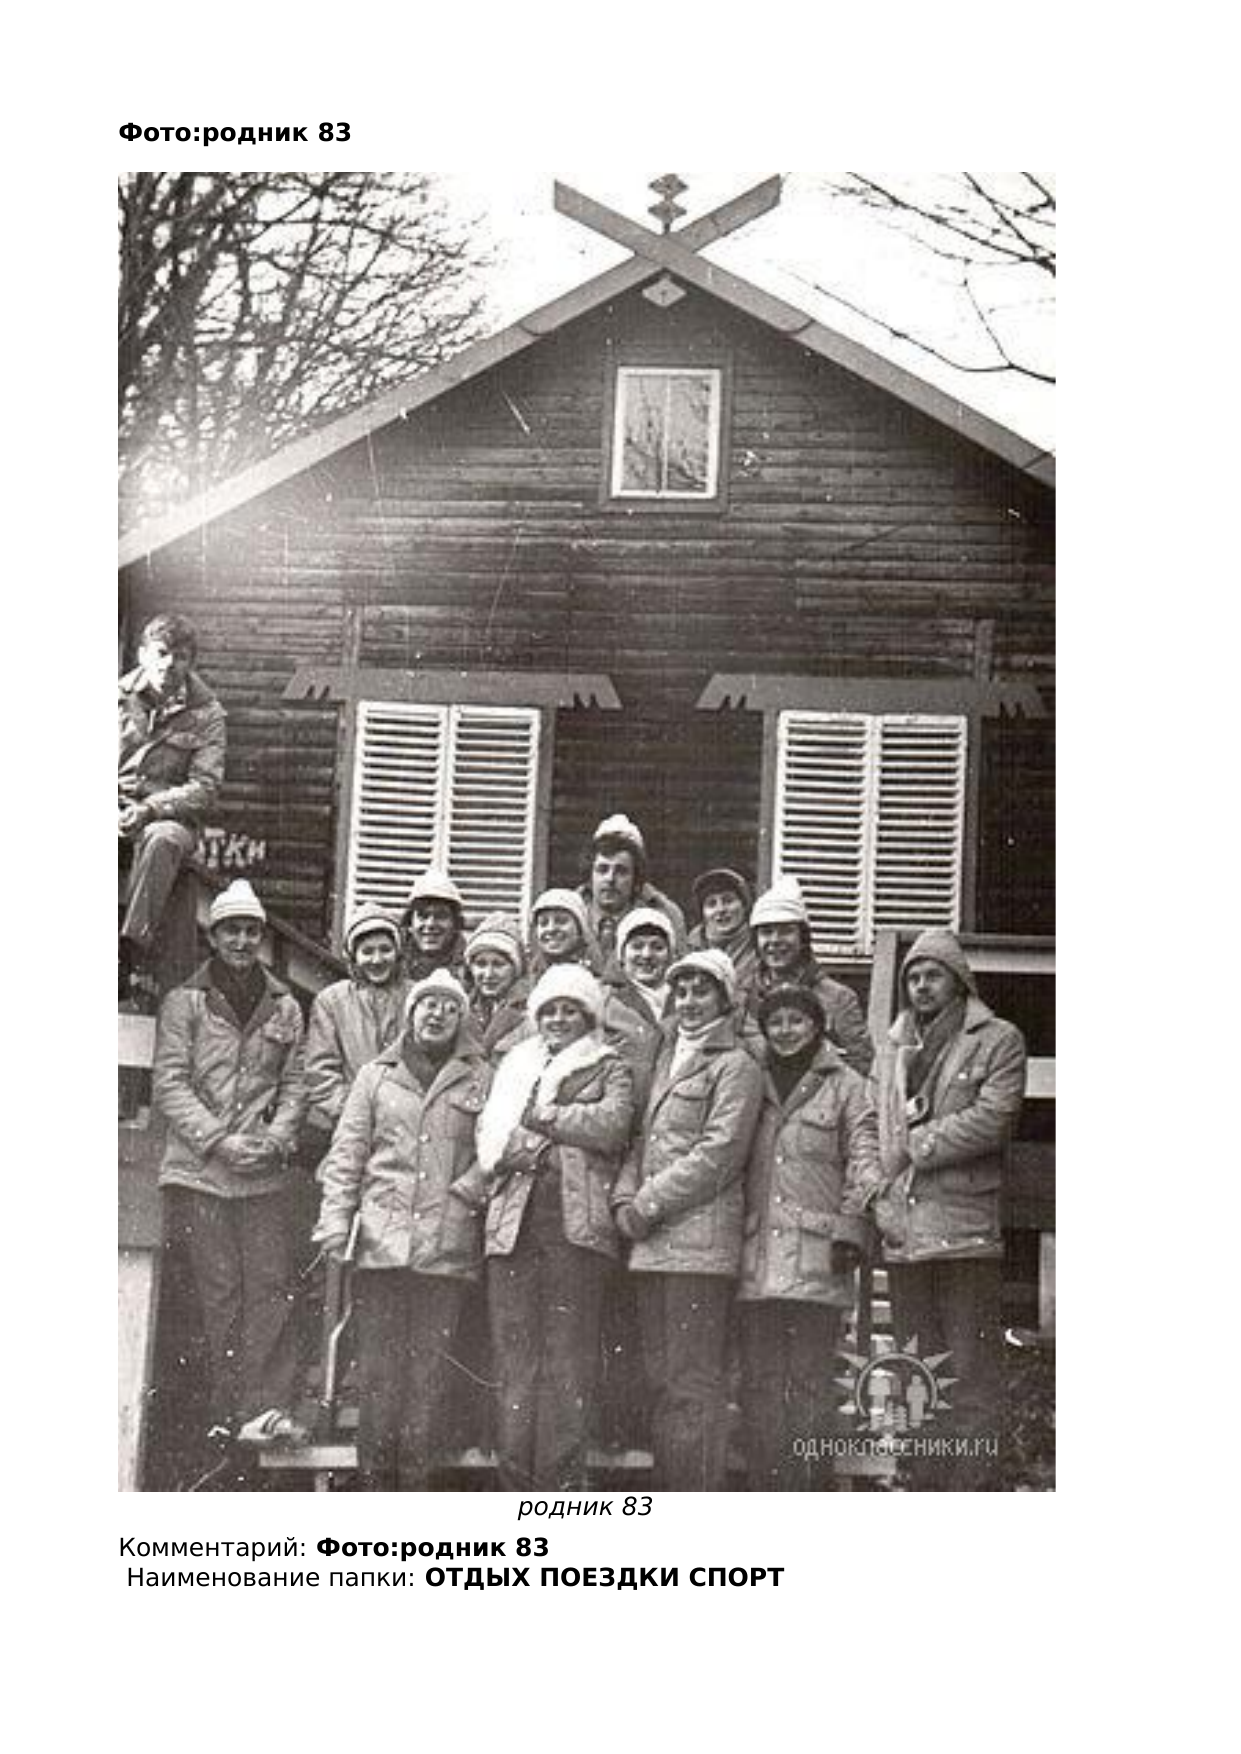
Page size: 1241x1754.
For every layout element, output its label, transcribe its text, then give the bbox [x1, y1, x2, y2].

text родник 83 [118, 1492, 1056, 1521]
text Комментарий: Фото:родник 83 Наименование папки: ОТДЫХ ПОЕЗДКИ СПОРТ [118, 1534, 1122, 1621]
picture [118, 172, 1056, 1492]
subtitle Фото:родник 83 [118, 118, 1122, 147]
